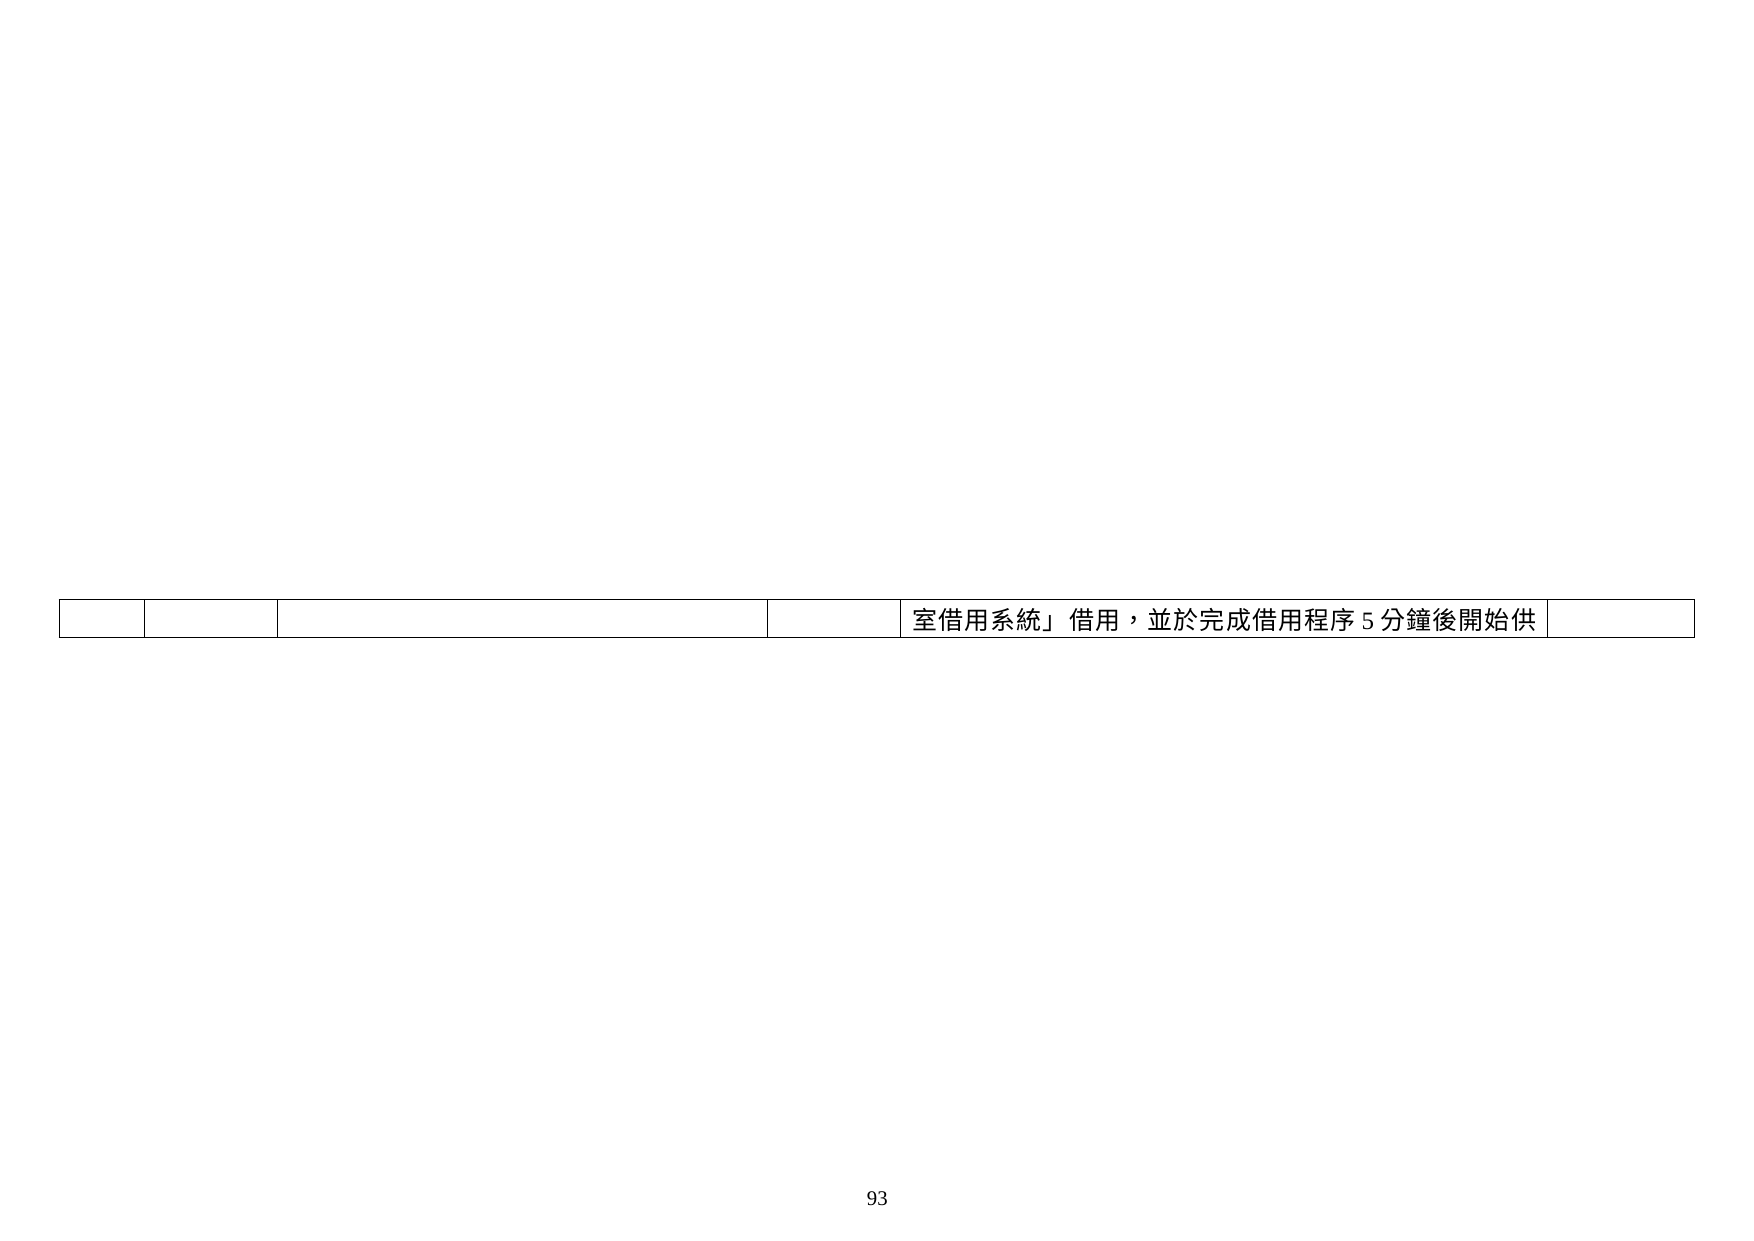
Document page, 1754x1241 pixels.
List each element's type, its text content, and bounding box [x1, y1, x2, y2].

table_cell [145, 600, 277, 637]
table_cell [278, 600, 767, 637]
table_cell [60, 600, 144, 637]
table_cell [768, 600, 900, 637]
table_cell [1548, 600, 1694, 637]
table_cell 室借用系統」借用，並於完成借用程序5分鐘後開始供 [901, 600, 1547, 637]
